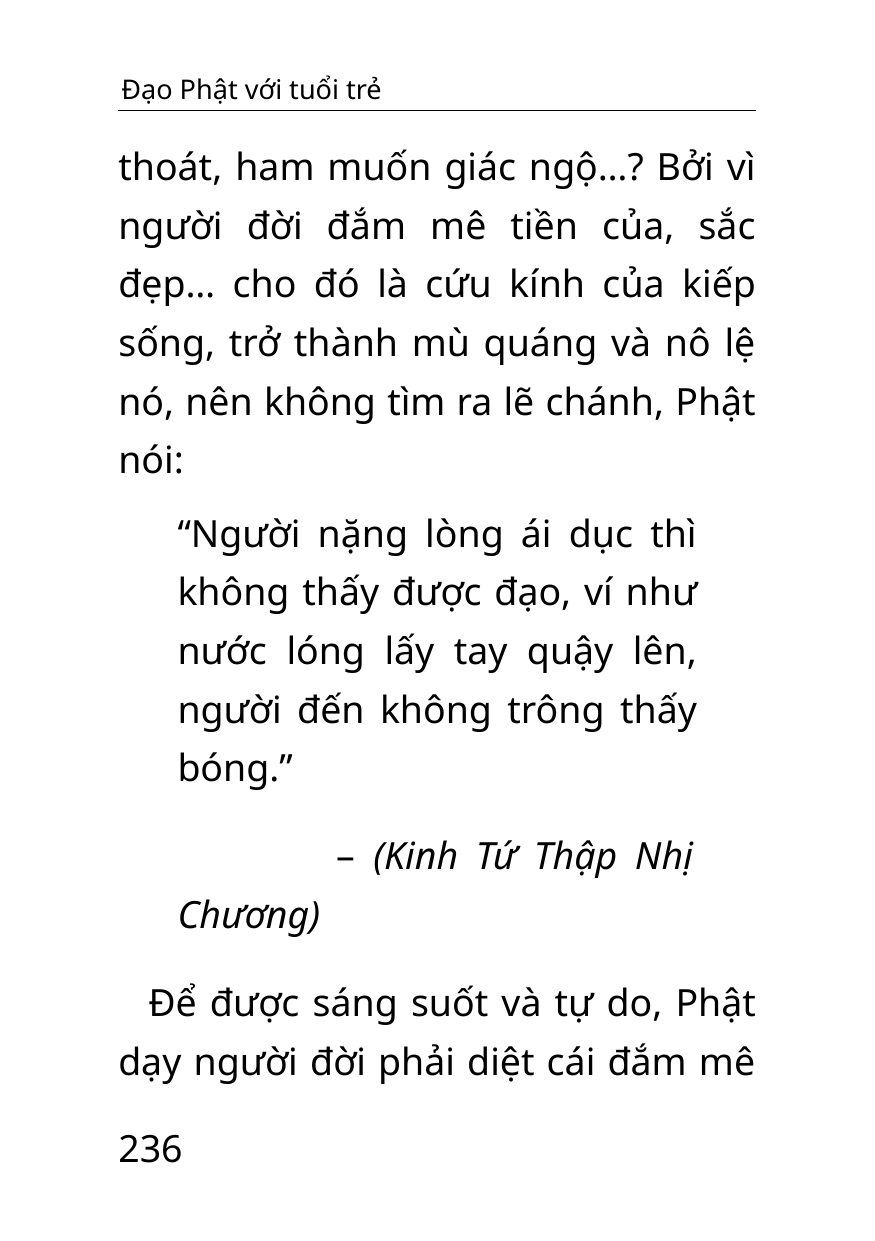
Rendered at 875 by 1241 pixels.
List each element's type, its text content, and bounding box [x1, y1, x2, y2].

text – (Kinh Tứ Thập Nhị Chương) [177, 830, 697, 939]
text thoát, ham muốn giác ngộ…? Bởi vì người đời đắm mê tiền của, sắc đẹp… cho đó là cứu kính của kiếp sống, trở thành mù quáng và nô lệ nó, nên không tìm ra lẽ chánh, Phật nói: [118, 141, 756, 485]
text Ðể được sáng suốt và tự do, Phật dạy người đời phải diệt cái đắm mê [118, 976, 756, 1086]
text “Người nặng lòng ái dục thì không thấy được đạo, ví như nước lóng lấy tay quậy lên, người đến không trông thấy bóng.” [177, 507, 697, 793]
